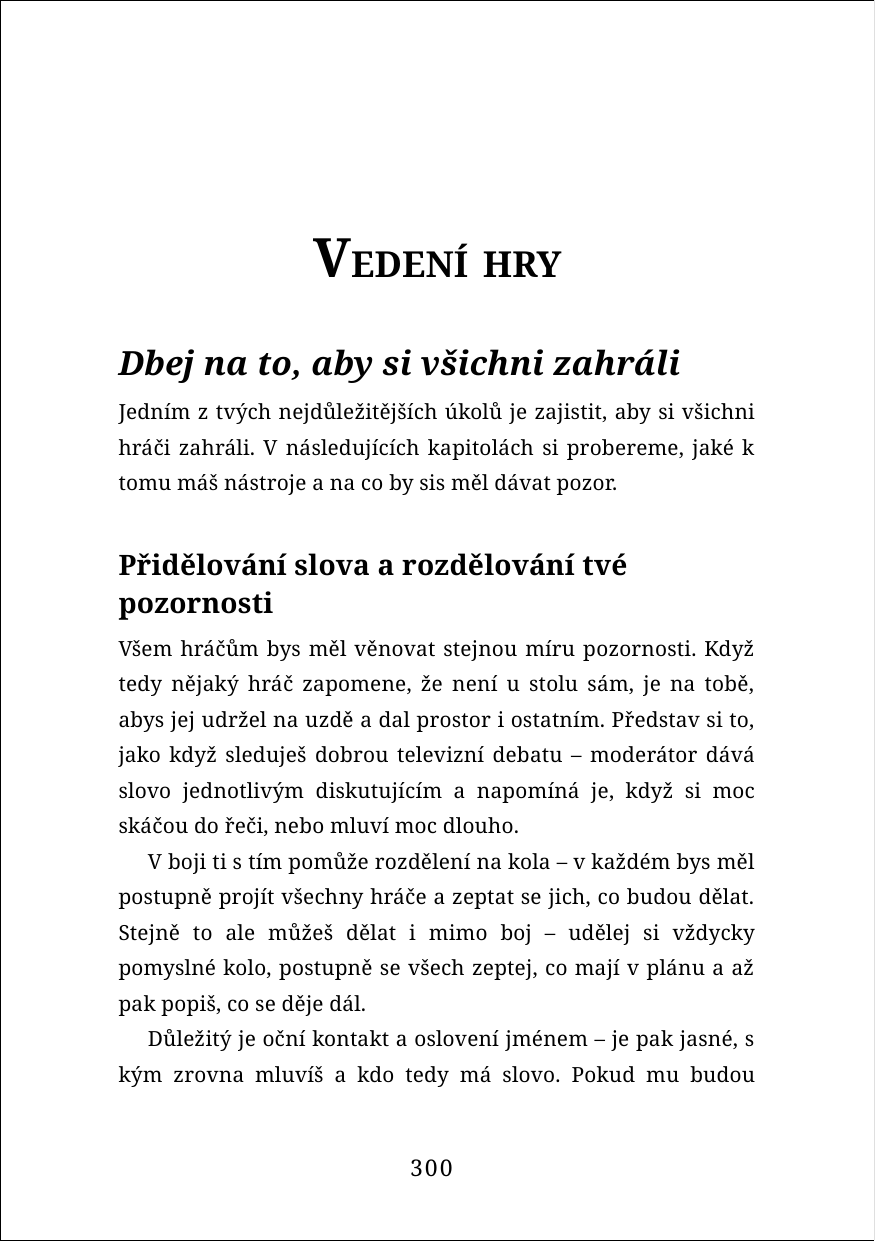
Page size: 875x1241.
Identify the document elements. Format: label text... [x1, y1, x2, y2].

text Všem hráčům bys měl věnovat stejnou míru pozornosti. Když tedy nějaký hráč zapomene, že není u stolu sám, je na tobě, abys jej udržel na uzdě a dal prostor i ostatním. Představ si to, jako když sleduješ dobrou televizní debatu – moderátor dává slovo jednotlivým diskutujícím a napomíná je, když si moc skáčou do řeči, nebo mluví moc dlouho. V boji ti s tím pomůže rozdělení na kola – v každém bys měl postupně projít všechny hráče a zeptat se jich, co budou dělat. Stejně to ale můžeš dělat i mimo boj – udělej si vždycky pomyslné kolo, postupně se všech zeptej, co mají v plánu a až pak popiš, co se děje dál. Důležitý je oční kontakt a oslovení jménem – je pak jasné, s kým zrovna mluvíš a kdo tedy má slovo. Pokud mu budou [118, 634, 756, 1088]
subtitle Vedení hry [118, 219, 756, 293]
subtitle Dbej na to, aby si všichni zahráli [118, 340, 756, 386]
subtitle Přidělování slova a rozdělování tvé pozornosti [118, 545, 756, 622]
text Jedním z tvých nejdůležitějších úkolů je zajistit, aby si všichni hráči zahráli. V následujících kapitolách si probereme, jaké k tomu máš nástroje a na co by sis měl dávat pozor. [118, 397, 756, 497]
